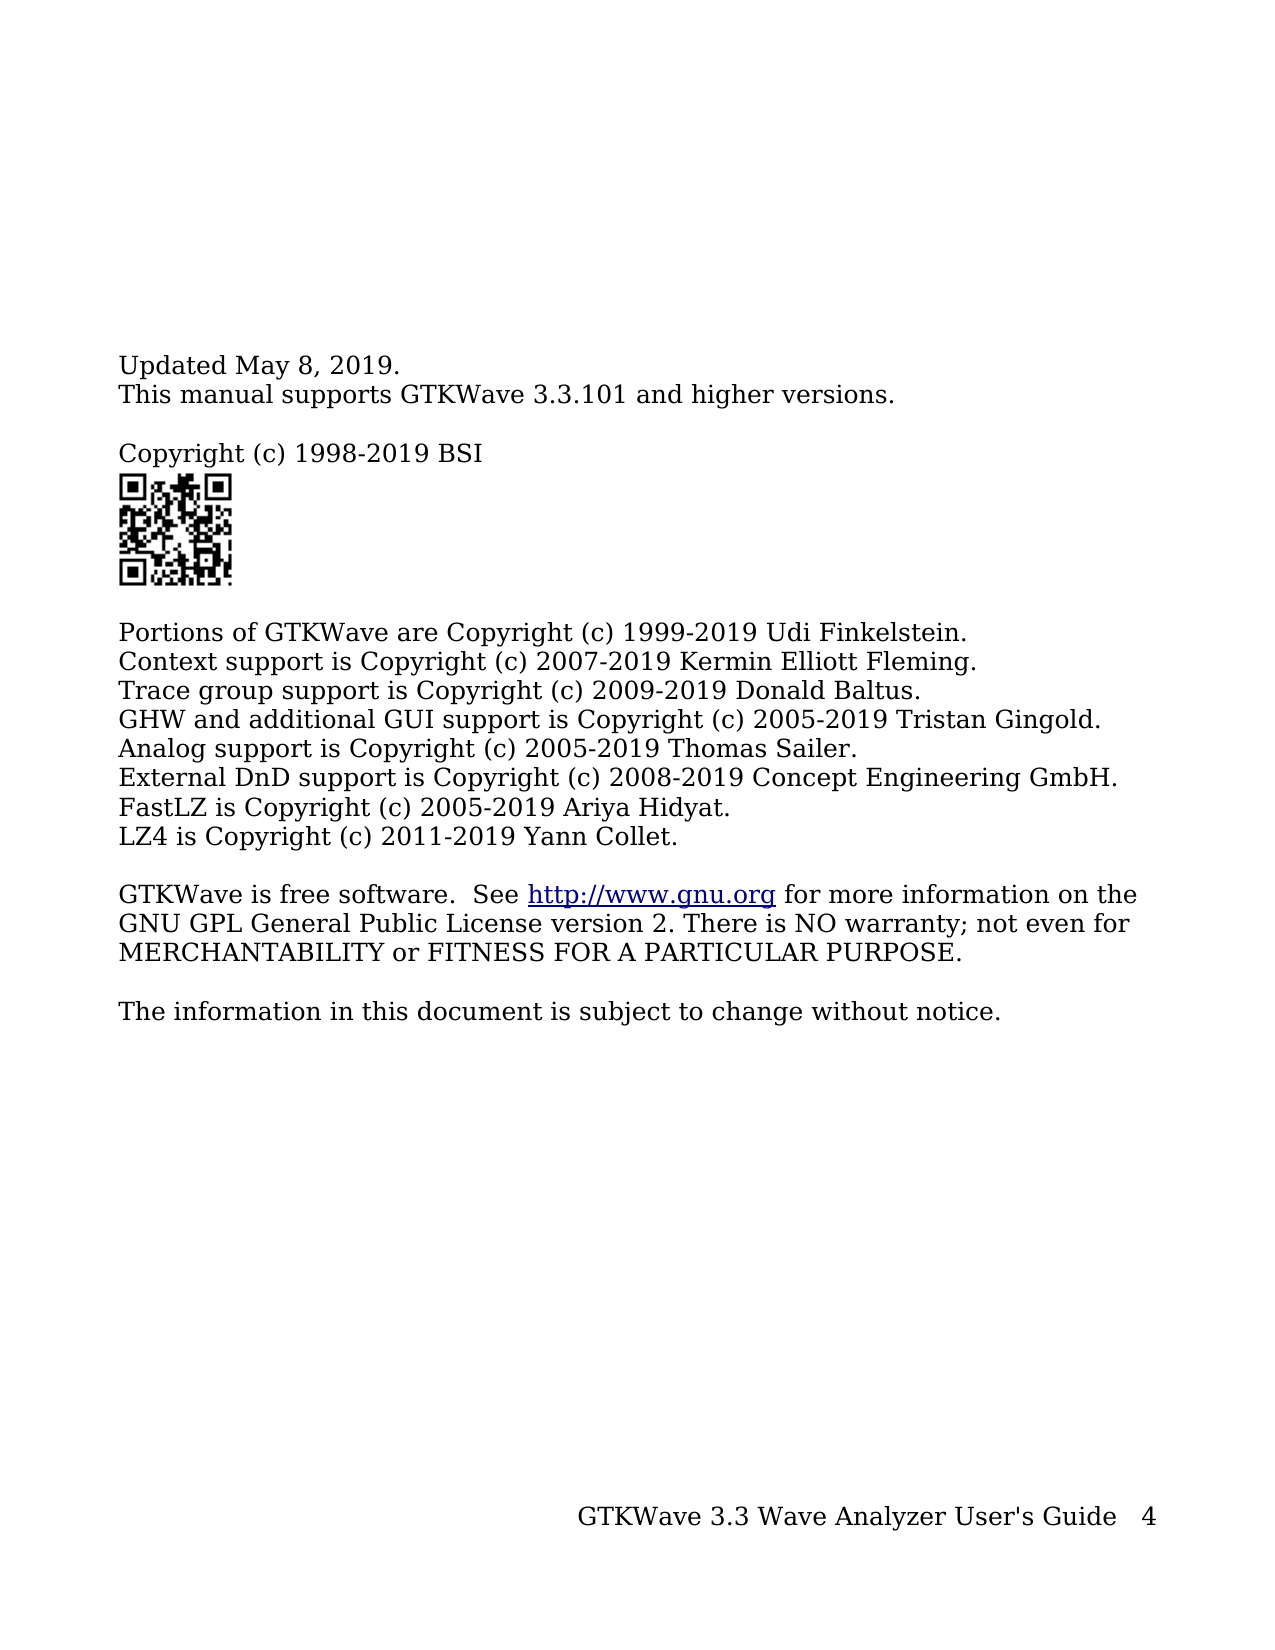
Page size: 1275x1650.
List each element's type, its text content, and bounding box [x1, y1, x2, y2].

text Updated May 8, 2019. [118, 351, 1157, 381]
text Context support is Copyright (c) 2007-2019 Kermin Elliott Fleming. [118, 647, 1157, 676]
text GHW and additional GUI support is Copyright (c) 2005-2019 Tristan Gingold. [118, 705, 1157, 734]
text Copyright (c) 1998-2019 BSI [118, 439, 1157, 468]
text GTKWave is free software. See http://www.gnu.org for more information on the GNU GPL General Public License version 2. There is NO warranty; not even for MERCHANTABILITY or FITNESS FOR A PARTICULAR PURPOSE. [118, 880, 1157, 968]
picture [116, 469, 235, 589]
text Analog support is Copyright (c) 2005-2019 Thomas Sailer. [118, 734, 1157, 763]
text Trace group support is Copyright (c) 2009-2019 Donald Baltus. [118, 676, 1157, 705]
text The information in this document is subject to change without notice. [118, 997, 1157, 1026]
text FastLZ is Copyright (c) 2005-2019 Ariya Hidyat. [118, 793, 1157, 822]
text Portions of GTKWave are Copyright (c) 1999-2019 Udi Finkelstein. [118, 618, 1157, 647]
text LZ4 is Copyright (c) 2011-2019 Yann Collet. [118, 822, 1157, 851]
text External DnD support is Copyright (c) 2008-2019 Concept Engineering GmbH. [118, 763, 1157, 793]
text This manual supports GTKWave 3.3.101 and higher versions. [118, 381, 1157, 410]
